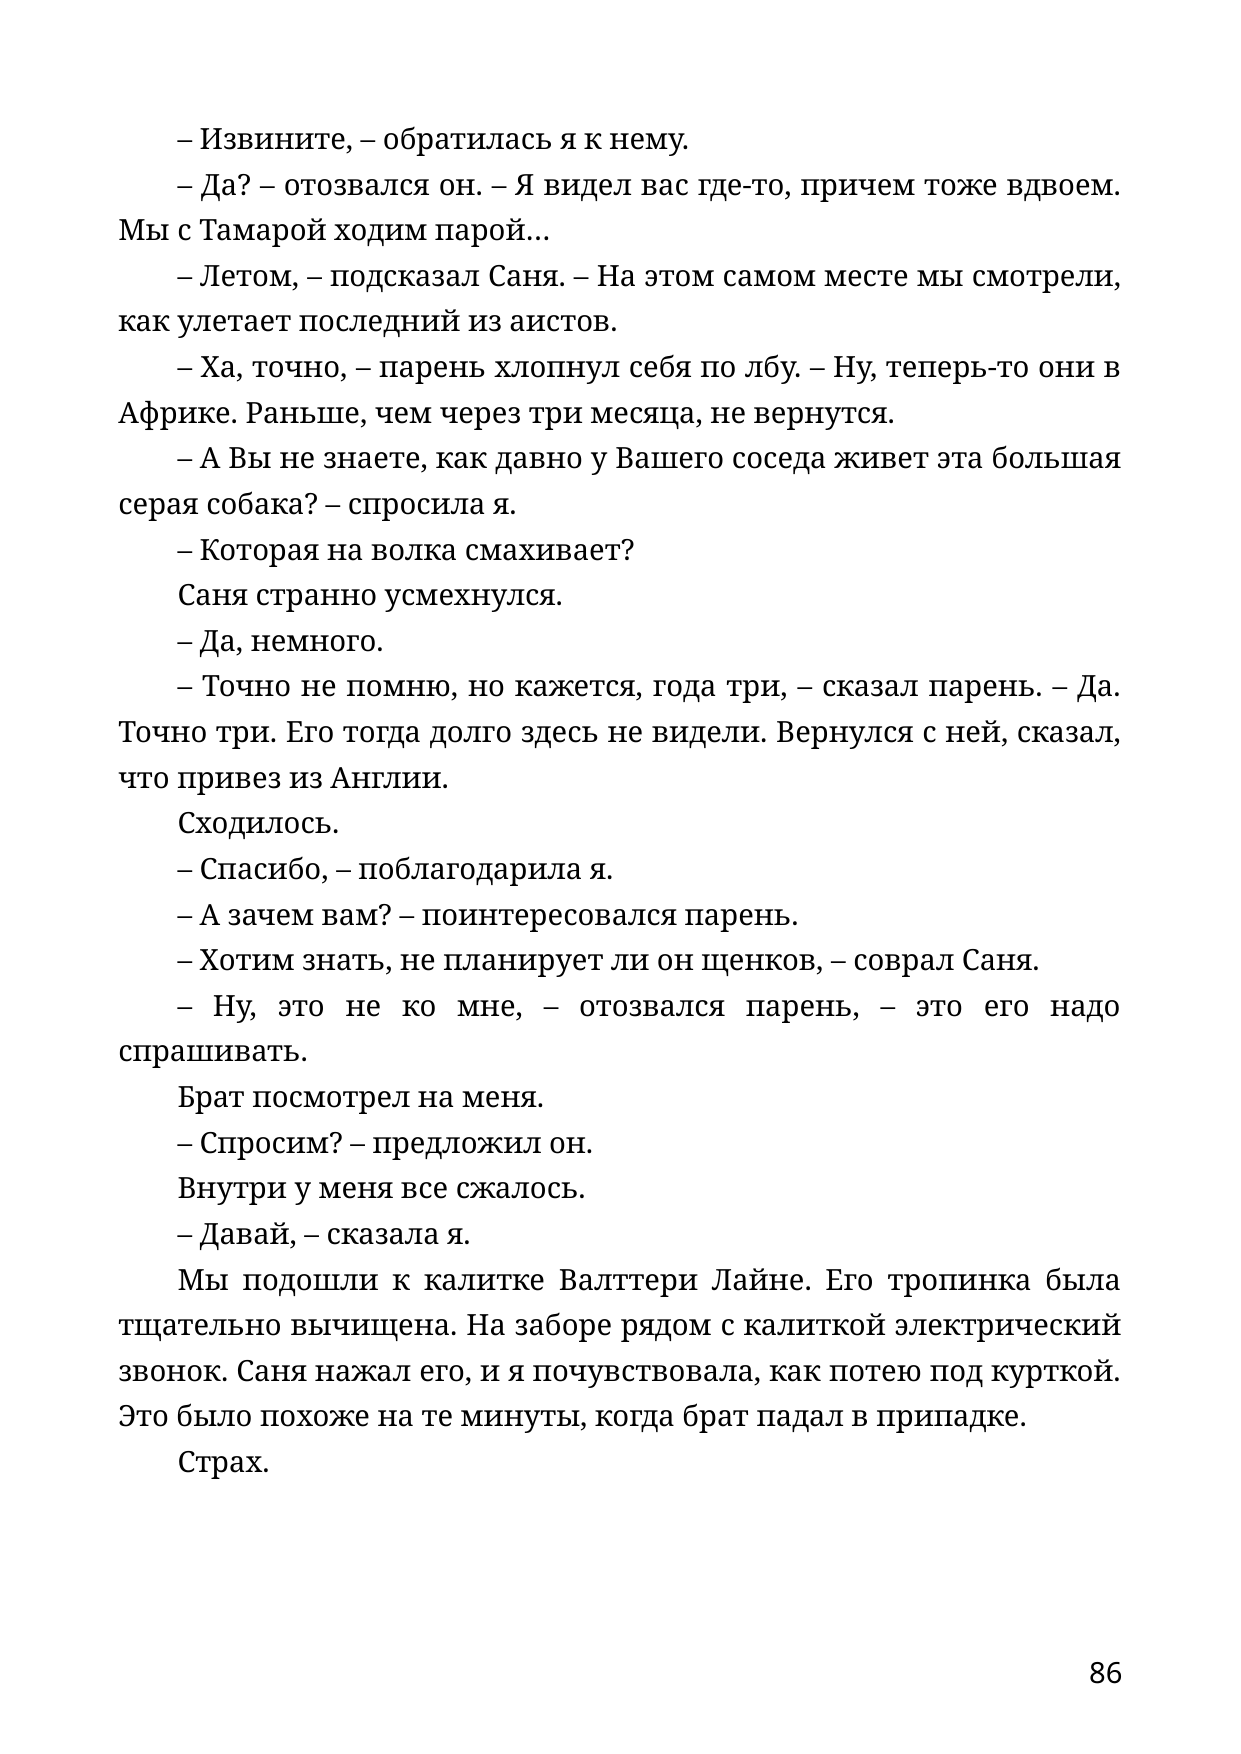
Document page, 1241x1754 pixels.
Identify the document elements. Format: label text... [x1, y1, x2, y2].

text – Ха, точно, – парень хлопнул себя по лбу. – Ну, теперь-то они в Африке. Раньше, чем через три месяца, не вернутся. [118, 346, 1122, 432]
text – А Вы не знаете, как давно у Вашего соседа живет эта большая серая собака? – спросила я. [118, 437, 1122, 523]
text – Хотим знать, не планирует ли он щенков, – соврал Саня. [118, 939, 1122, 979]
text Саня странно усмехнулся. [118, 574, 1122, 614]
text – Да? – отозвался он. – Я видел вас где-то, причем тоже вдвоем. Мы с Тамарой ходим парой… [118, 164, 1122, 249]
text – Спасибо, – поблагодарила я. [118, 848, 1122, 888]
text – А зачем вам? – поинтересовался парень. [118, 894, 1122, 933]
text – Давай, – сказала я. [118, 1213, 1122, 1253]
text Внутри у меня все сжалось. [118, 1167, 1122, 1207]
text – Точно не помню, но кажется, года три, – сказал парень. – Да. Точно три. Его тогда долго здесь не видели. Вернулся с ней, сказал, что привез из Англии. [118, 666, 1122, 797]
text Мы подошли к калитке Валттери Лайне. Его тропинка была тщательно вычищена. На заборе рядом с калиткой электрический звонок. Саня нажал его, и я почувствовала, как потею под курткой. Это было похоже на те минуты, когда брат падал в припадке. [118, 1259, 1122, 1435]
text Брат посмотрел на меня. [118, 1076, 1122, 1116]
text – Да, немного. [118, 620, 1122, 660]
text – Ну, это не ко мне, – отозвался парень, – это его надо спрашивать. [118, 985, 1122, 1070]
text – Летом, – подсказал Саня. – На этом самом месте мы смотрели, как улетает последний из аистов. [118, 255, 1122, 340]
text Сходилось. [118, 802, 1122, 842]
text – Спросим? – предложил он. [118, 1122, 1122, 1162]
text – Извините, – обратилась я к нему. [118, 118, 1122, 158]
text – Которая на волка смахивает? [118, 529, 1122, 568]
text Страх. [118, 1441, 1122, 1481]
